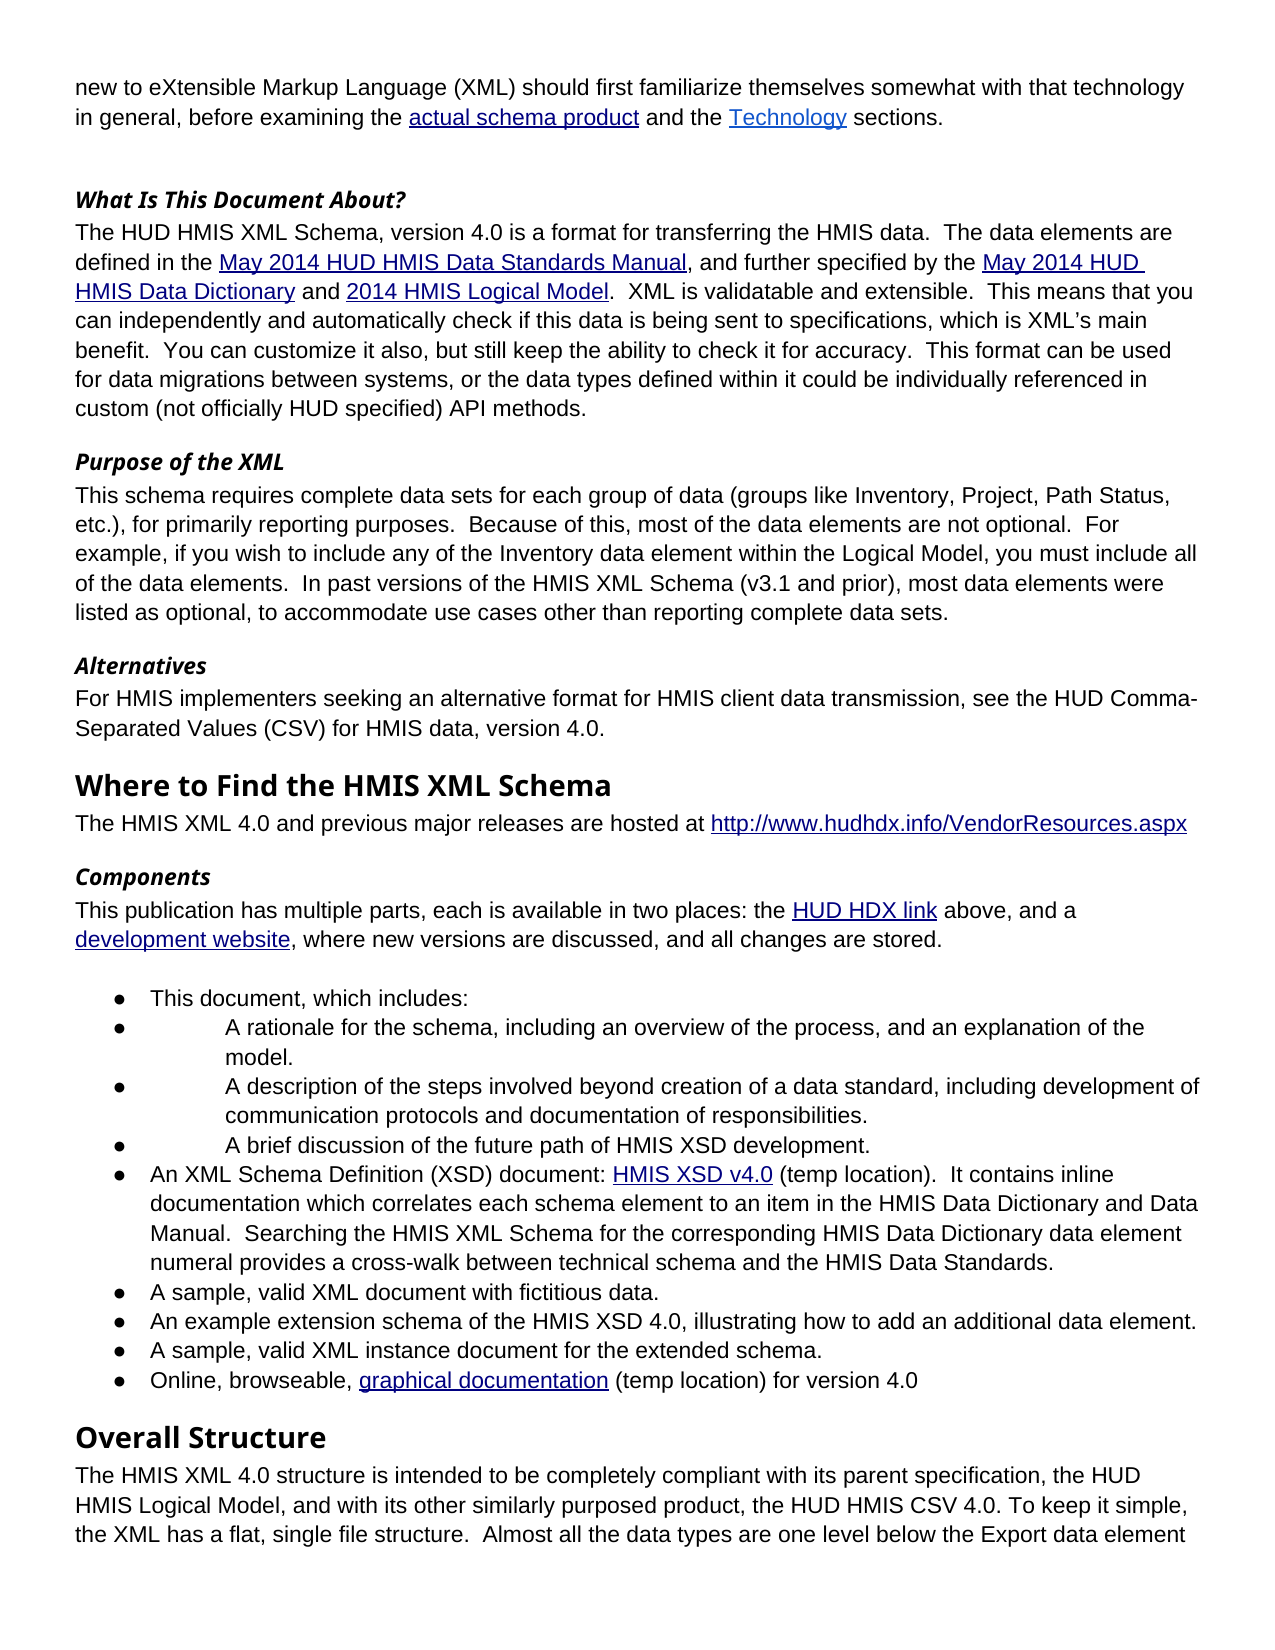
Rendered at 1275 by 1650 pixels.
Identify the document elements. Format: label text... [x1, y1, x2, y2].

subtitle Purpose of the XML [75, 446, 1200, 478]
list An XML Schema Definition (XSD) document: HMIS XSD v4.0 (temp location). It contains inline documentation which correlates each schema element to an item in the HMIS Data Dictionary and Data Manual. Searching the HMIS XML Schema for the corresponding HMIS Data Dictionary data element numeral provides a cross-walk between technical schema and the HMIS Data Standards. [112, 1162, 1200, 1275]
text The HMIS XML 4.0 structure is intended to be completely compliant with its parent specification, the HUD HMIS Logical Model, and with its other similarly purposed product, the HUD HMIS CSV 4.0. To keep it simple, the XML has a flat, single file structure. Almost all the data types are one level below the Export data element [75, 1463, 1200, 1547]
list A sample, valid XML instance document for the extended schema. [112, 1338, 1200, 1363]
subtitle Overall Structure [75, 1417, 1200, 1457]
list An example extension schema of the HMIS XSD 4.0, illustrating how to add an additional data element. [112, 1308, 1200, 1334]
subtitle Components [75, 861, 1200, 893]
list A rationale for the schema, including an overview of the process, and an explanation of the model. [112, 1015, 1200, 1070]
subtitle Alternatives [75, 650, 1200, 681]
text new to eXtensible Markup Language (XML) should first familiarize themselves somewhat with that technology in general, before examining the actual schema product and the Technology sections. [75, 75, 1200, 130]
list A description of the steps involved beyond creation of a data standard, including development of communication protocols and documentation of responsibilities. [112, 1073, 1200, 1128]
subtitle Where to Find the HMIS XML Schema [75, 766, 1200, 805]
list A sample, valid XML document with fictitious data. [112, 1279, 1200, 1305]
text For HMIS implementers seeking an alternative format for HMIS client data transmission, see the HUD Comma-Separated Values (CSV) for HMIS data, version 4.0. [75, 686, 1200, 741]
text This publication has multiple parts, each is available in two places: the HUD HDX link above, and a development website, where new versions are discussed, and all changes are stored. [75, 897, 1200, 952]
list A brief discussion of the future path of HMIS XSD development. [112, 1132, 1200, 1158]
text This schema requires complete data sets for each group of data (groups like Inventory, Project, Path Status, etc.), for primarily reporting purposes. Because of this, most of the data elements are not optional. For example, if you wish to include any of the Inventory data element within the Logical Model, you must include all of the data elements. In past versions of the HMIS XML Schema (v3.1 and prior), most data elements were listed as optional, to accommodate use cases other than reporting complete data sets. [75, 482, 1200, 625]
subtitle What Is This Document About? [75, 184, 1200, 215]
list This document, which includes: [112, 985, 1200, 1011]
list Online, browseable, graphical documentation (temp location) for version 4.0 [112, 1367, 1200, 1393]
text The HMIS XML 4.0 and previous major releases are hosted at http://www.hudhdx.info/VendorResources.aspx [75, 811, 1200, 837]
text The HUD HMIS XML Schema, version 4.0 is a format for transferring the HMIS data. The data elements are defined in the May 2014 HUD HMIS Data Standards Manual, and further specified by the May 2014 HUD HMIS Data Dictionary and 2014 HMIS Logical Model. XML is validatable and extensible. This means that you can independently and automatically check if this data is being sent to specifications, which is XML’s main benefit. You can customize it also, but still keep the ability to check it for accuracy. This format can be used for data migrations between systems, or the data types defined within it could be individually referenced in custom (not officially HUD specified) API methods. [75, 220, 1200, 422]
